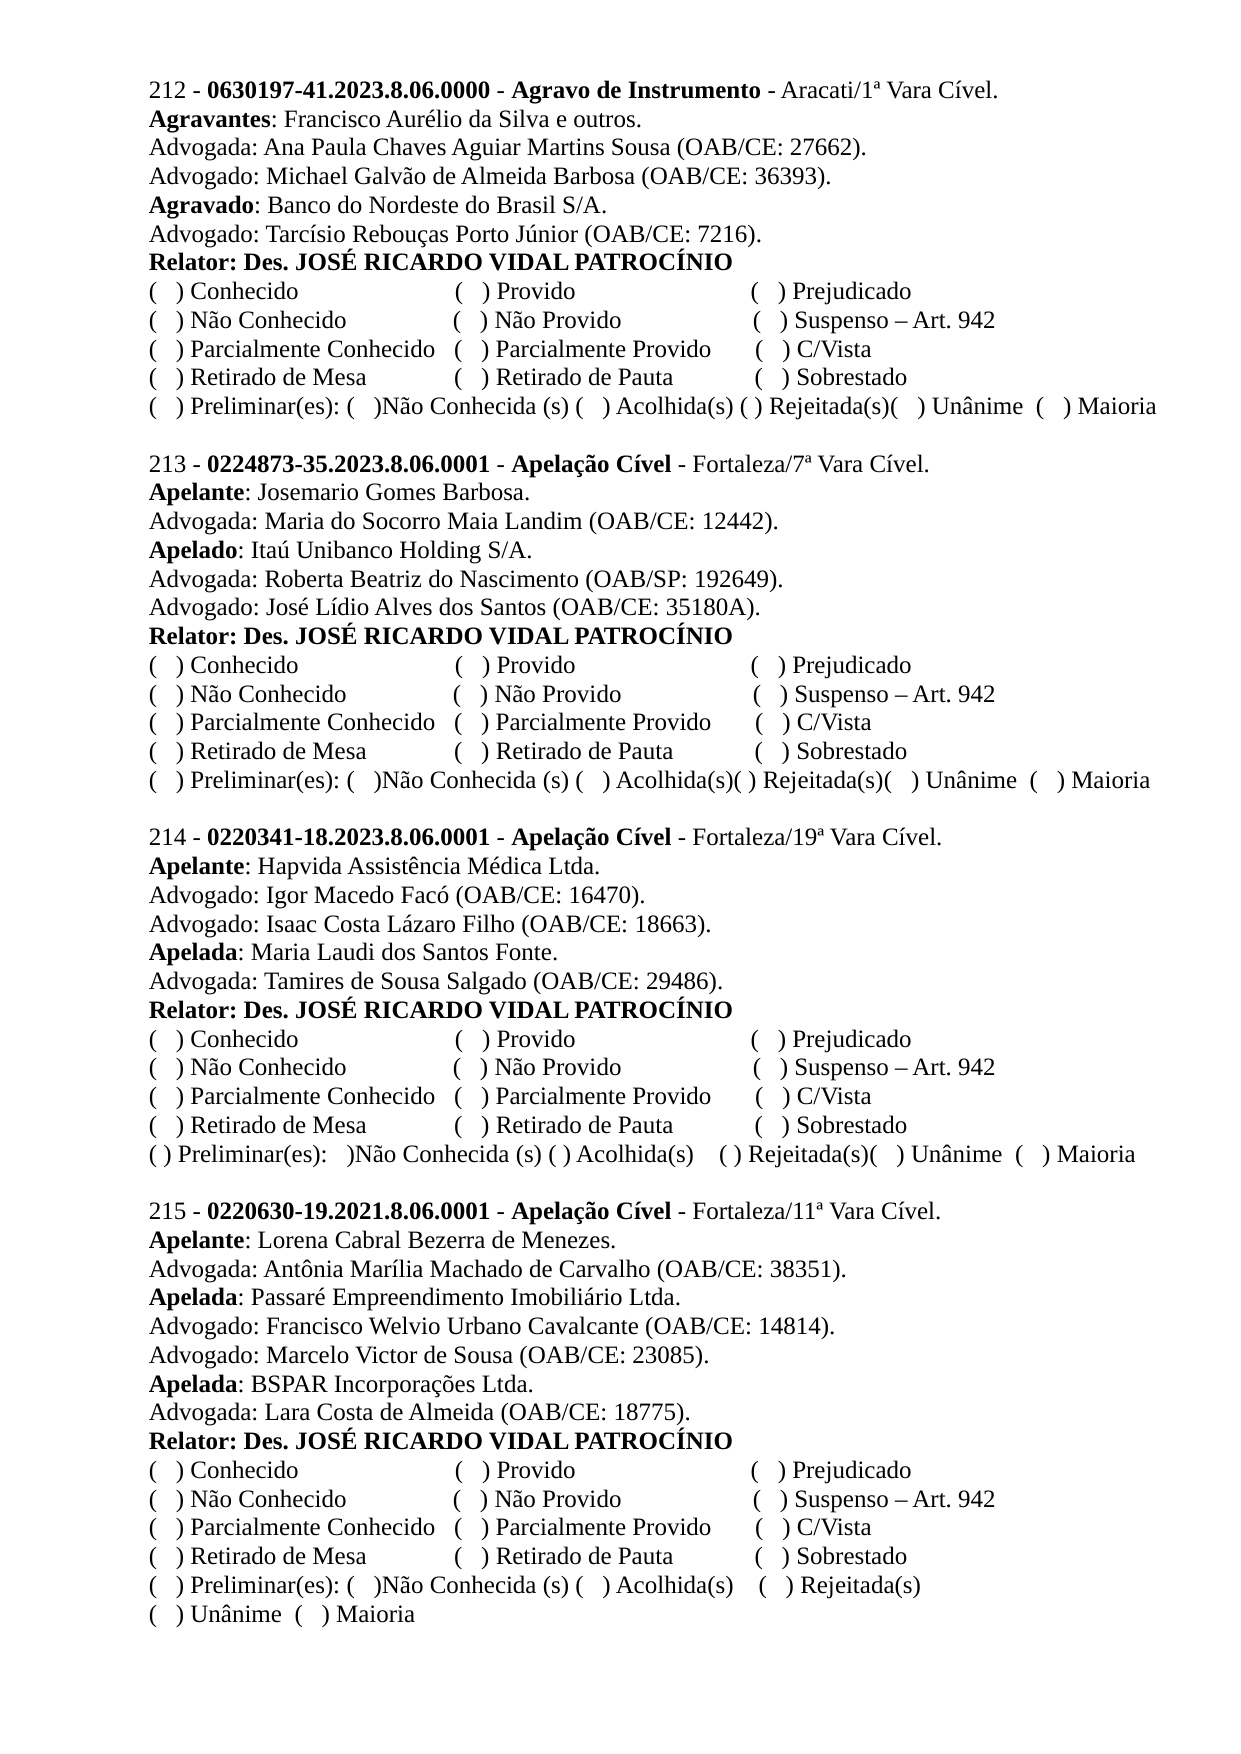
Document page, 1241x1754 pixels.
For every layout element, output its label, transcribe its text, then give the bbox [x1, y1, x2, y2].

text Apelado: Itaú Unibanco Holding S/A. [148, 535, 1141, 564]
text ( ) Retirado de Mesa ( ) Retirado de Pauta ( ) Sobrestado [148, 1110, 1158, 1139]
text Apelante: Hapvida Assistência Médica Ltda. [148, 851, 1141, 880]
text Advogado: José Lídio Alves dos Santos (OAB/CE: 35180A). [148, 592, 1141, 621]
text Advogada: Lara Costa de Almeida (OAB/CE: 18775). [148, 1397, 1141, 1426]
text 214 - 0220341-18.2023.8.06.0001 - Apelação Cível - Fortaleza/19ª Vara Cível. [148, 822, 1141, 851]
text ( ) Conhecido ( ) Provido ( ) Prejudicado [148, 276, 1141, 305]
text Apelada: BSPAR Incorporações Ltda. [148, 1369, 1141, 1397]
text Advogado: Francisco Welvio Urbano Cavalcante (OAB/CE: 14814). [148, 1311, 1141, 1340]
text 213 - 0224873-35.2023.8.06.0001 - Apelação Cível - Fortaleza/7ª Vara Cível. [148, 449, 1141, 477]
text ( ) Retirado de Mesa ( ) Retirado de Pauta ( ) Sobrestado [148, 736, 1158, 765]
text ( ) Não Conhecido ( ) Não Provido ( ) Suspenso – Art. 942 [148, 305, 1158, 334]
text Advogado: Marcelo Victor de Sousa (OAB/CE: 23085). [148, 1340, 1141, 1369]
text Apelada: Passaré Empreendimento Imobiliário Ltda. [148, 1282, 1141, 1311]
text Advogada: Ana Paula Chaves Aguiar Martins Sousa (OAB/CE: 27662). [148, 132, 1141, 161]
text ( ) Preliminar(es): ( )Não Conhecida (s) ( ) Acolhida(s) ( ) Rejeitada(s) [148, 1570, 1158, 1599]
text Apelada: Maria Laudi dos Santos Fonte. [148, 937, 1141, 966]
text Advogado: Igor Macedo Facó (OAB/CE: 16470). [148, 880, 1141, 909]
text ( ) Retirado de Mesa ( ) Retirado de Pauta ( ) Sobrestado [148, 1541, 1158, 1570]
text Agravantes: Francisco Aurélio da Silva e outros. [148, 104, 1141, 132]
text Apelante: Lorena Cabral Bezerra de Menezes. [148, 1225, 1141, 1254]
text ( ) Não Conhecido ( ) Não Provido ( ) Suspenso – Art. 942 [148, 679, 1158, 707]
text ( ) Não Conhecido ( ) Não Provido ( ) Suspenso – Art. 942 [148, 1052, 1158, 1081]
text Relator: Des. JOSÉ RICARDO VIDAL PATROCÍNIO [148, 995, 1141, 1024]
text Agravado: Banco do Nordeste do Brasil S/A. [148, 190, 1141, 219]
text Advogada: Roberta Beatriz do Nascimento (OAB/SP: 192649). [148, 564, 1141, 592]
text Advogado: Tarcísio Rebouças Porto Júnior (OAB/CE: 7216). [148, 219, 1141, 247]
text ( ) Preliminar(es): ( )Não Conhecida (s) ( ) Acolhida(s) ( ) Rejeitada(s)( ) Unânime ( ) Maioria [148, 391, 1158, 420]
text Advogada: Tamires de Sousa Salgado (OAB/CE: 29486). [148, 966, 1141, 995]
text Advogada: Antônia Marília Machado de Carvalho (OAB/CE: 38351). [148, 1254, 1141, 1282]
text ( ) Parcialmente Conhecido ( ) Parcialmente Provido ( ) C/Vista [148, 707, 1158, 736]
text Relator: Des. JOSÉ RICARDO VIDAL PATROCÍNIO [148, 1426, 1141, 1455]
text ( ) Conhecido ( ) Provido ( ) Prejudicado [148, 1455, 1141, 1484]
text ( ) Conhecido ( ) Provido ( ) Prejudicado [148, 650, 1141, 679]
text Advogada: Maria do Socorro Maia Landim (OAB/CE: 12442). [148, 506, 1141, 535]
text Relator: Des. JOSÉ RICARDO VIDAL PATROCÍNIO [148, 621, 1141, 650]
text ( ) Preliminar(es): )Não Conhecida (s) ( ) Acolhida(s) ( ) Rejeitada(s)( ) Unânime ( ) Maioria [148, 1139, 1158, 1167]
text 212 - 0630197-41.2023.8.06.0000 - Agravo de Instrumento - Aracati/1ª Vara Cível. [148, 75, 1141, 104]
text ( ) Conhecido ( ) Provido ( ) Prejudicado [148, 1024, 1141, 1052]
text ( ) Parcialmente Conhecido ( ) Parcialmente Provido ( ) C/Vista [148, 1081, 1158, 1110]
text Relator: Des. JOSÉ RICARDO VIDAL PATROCÍNIO [148, 247, 1141, 276]
text ( ) Unânime ( ) Maioria [148, 1599, 1158, 1627]
text ( ) Parcialmente Conhecido ( ) Parcialmente Provido ( ) C/Vista [148, 334, 1158, 362]
text Apelante: Josemario Gomes Barbosa. [148, 477, 1141, 506]
text Advogado: Isaac Costa Lázaro Filho (OAB/CE: 18663). [148, 909, 1141, 937]
text ( ) Retirado de Mesa ( ) Retirado de Pauta ( ) Sobrestado [148, 362, 1158, 391]
text 215 - 0220630-19.2021.8.06.0001 - Apelação Cível - Fortaleza/11ª Vara Cível. [148, 1196, 1141, 1225]
text Advogado: Michael Galvão de Almeida Barbosa (OAB/CE: 36393). [148, 161, 1141, 190]
text ( ) Preliminar(es): ( )Não Conhecida (s) ( ) Acolhida(s)( ) Rejeitada(s)( ) Unânime ( ) Maioria [148, 765, 1158, 794]
text ( ) Parcialmente Conhecido ( ) Parcialmente Provido ( ) C/Vista [148, 1512, 1158, 1541]
text ( ) Não Conhecido ( ) Não Provido ( ) Suspenso – Art. 942 [148, 1484, 1158, 1512]
